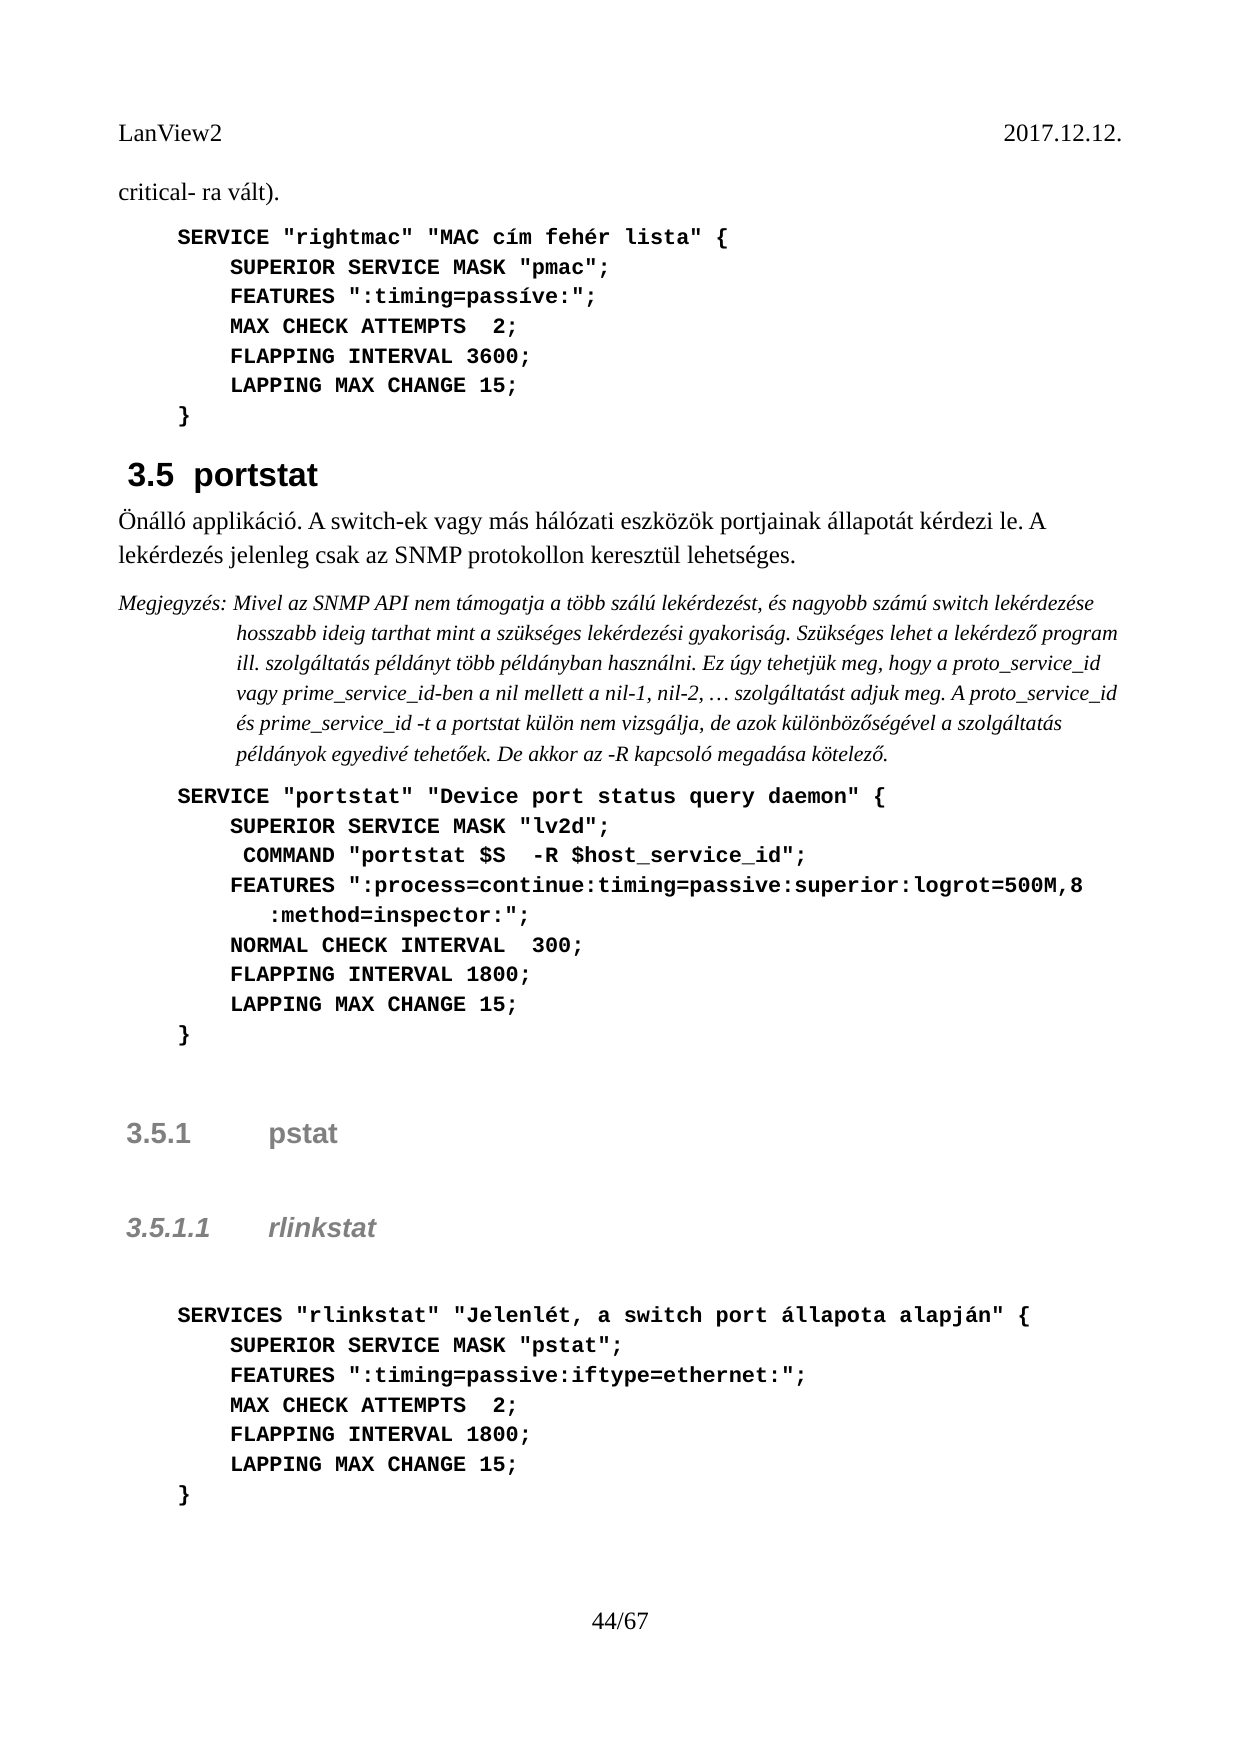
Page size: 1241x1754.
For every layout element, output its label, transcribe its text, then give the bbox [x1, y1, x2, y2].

subtitle portstat [118, 455, 1122, 493]
text Megjegyzés: Mivel az SNMP API nem támogatja a több szálú lekérdezést, és nagyobb számú switch lekérdezése hosszabb ideig tarthat mint a szükséges lekérdezési gyakoriság. Szükséges lehet a lekérdező program ill. szolgáltatás példányt több példányban használni. Ez úgy tehetjük meg, hogy a proto_service_id vagy prime_service_id-ben a nil mellett a nil-1, nil-2, … szolgáltatást adjuk meg. A proto_service_id és prime_service_id -t a portstat külön nem vizsgálja, de azok különbözőségével a szolgáltatás példányok egyedivé tehetőek. De akkor az -R kapcsoló megadása kötelező. [118, 589, 1122, 766]
text SERVICE "portstat" "Device port status query daemon" { SUPERIOR SERVICE MASK "lv2d"; COMMAND "portstat $S -R $host_service_id"; FEATURES ":process=continue:timing=passive:superior:logrot=500M,8 :method=inspector:"; NORMAL CHECK INTERVAL 300; FLAPPING INTERVAL 1800; LAPPING MAX CHANGE 15; } [177, 785, 1122, 1048]
subtitle rlinkstat [118, 1211, 1122, 1243]
text SERVICE "rightmac" "MAC cím fehér lista" { SUPERIOR SERVICE MASK "pmac"; FEATURES ":timing=passíve:"; MAX CHECK ATTEMPTS 2; FLAPPING INTERVAL 3600; LAPPING MAX CHANGE 15; } [177, 226, 1122, 429]
text critical- ra vált). [118, 177, 1122, 206]
text SERVICES "rlinkstat" "Jelenlét, a switch port állapota alapján" { SUPERIOR SERVICE MASK "pstat"; FEATURES ":timing=passive:iftype=ethernet:"; MAX CHECK ATTEMPTS 2; FLAPPING INTERVAL 1800; LAPPING MAX CHANGE 15; } [177, 1305, 1122, 1508]
text Önálló applikáció. A switch-ek vagy más hálózati eszközök portjainak állapotát kérdezi le. A lekérdezés jelenleg csak az SNMP protokollon keresztül lehetséges. [118, 506, 1122, 569]
subtitle pstat [118, 1116, 1122, 1150]
